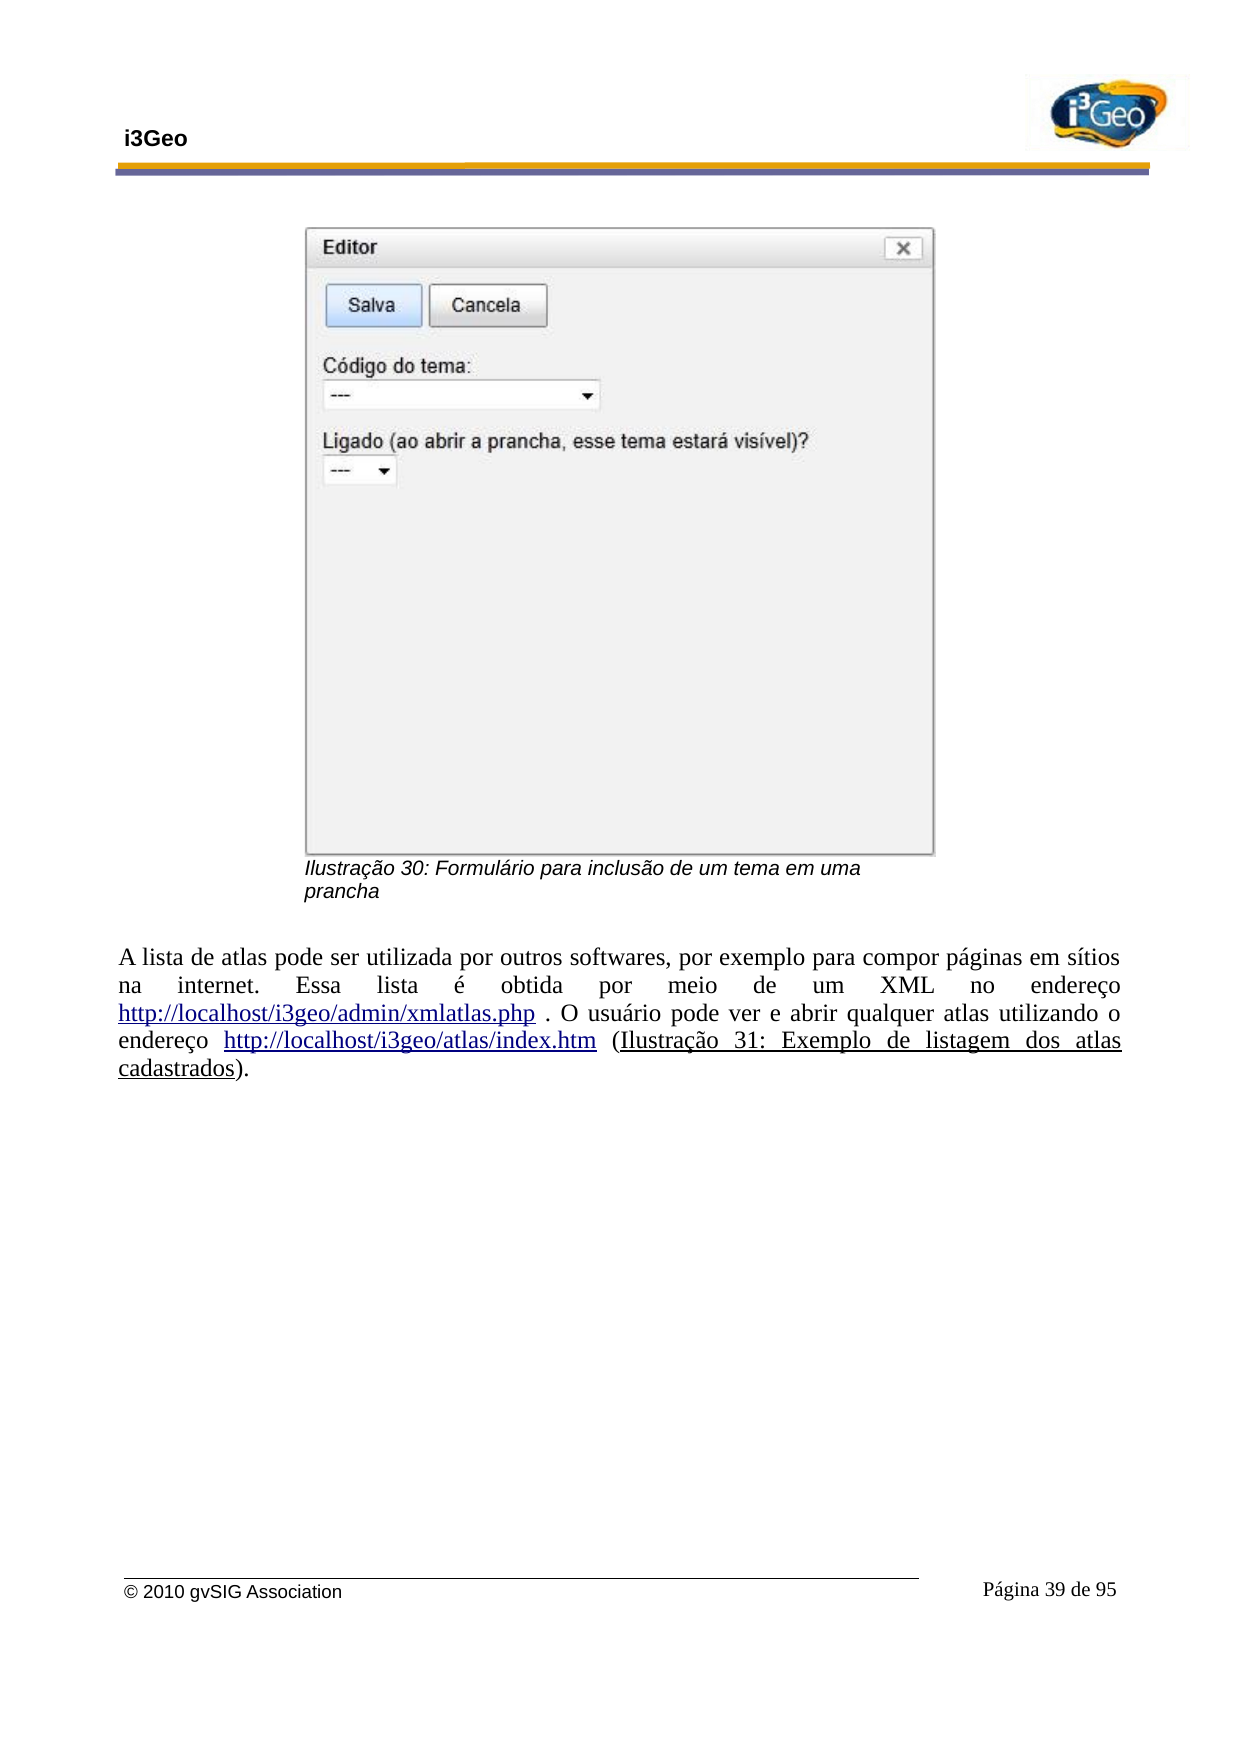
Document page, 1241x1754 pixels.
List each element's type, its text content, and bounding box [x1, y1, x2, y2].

text A lista de atlas pode ser utilizada por outros softwares, por exemplo para compor páginas em sítios na internet. Essa lista é obtida por meio de um XML no endereço http://localhost/i3geo/admin/xmlatlas.php . O usuário pode ver e abrir qualquer atlas utilizando o endereço http://localhost/i3geo/atlas/index.htm (Ilustração 31: Exemplo de listagem dos atlas cadastrados). [118, 943, 1122, 1082]
picture [1025, 74, 1191, 151]
text Ilustração 30: Formulário para inclusão de um tema em uma prancha [304, 857, 936, 903]
picture [304, 227, 936, 857]
